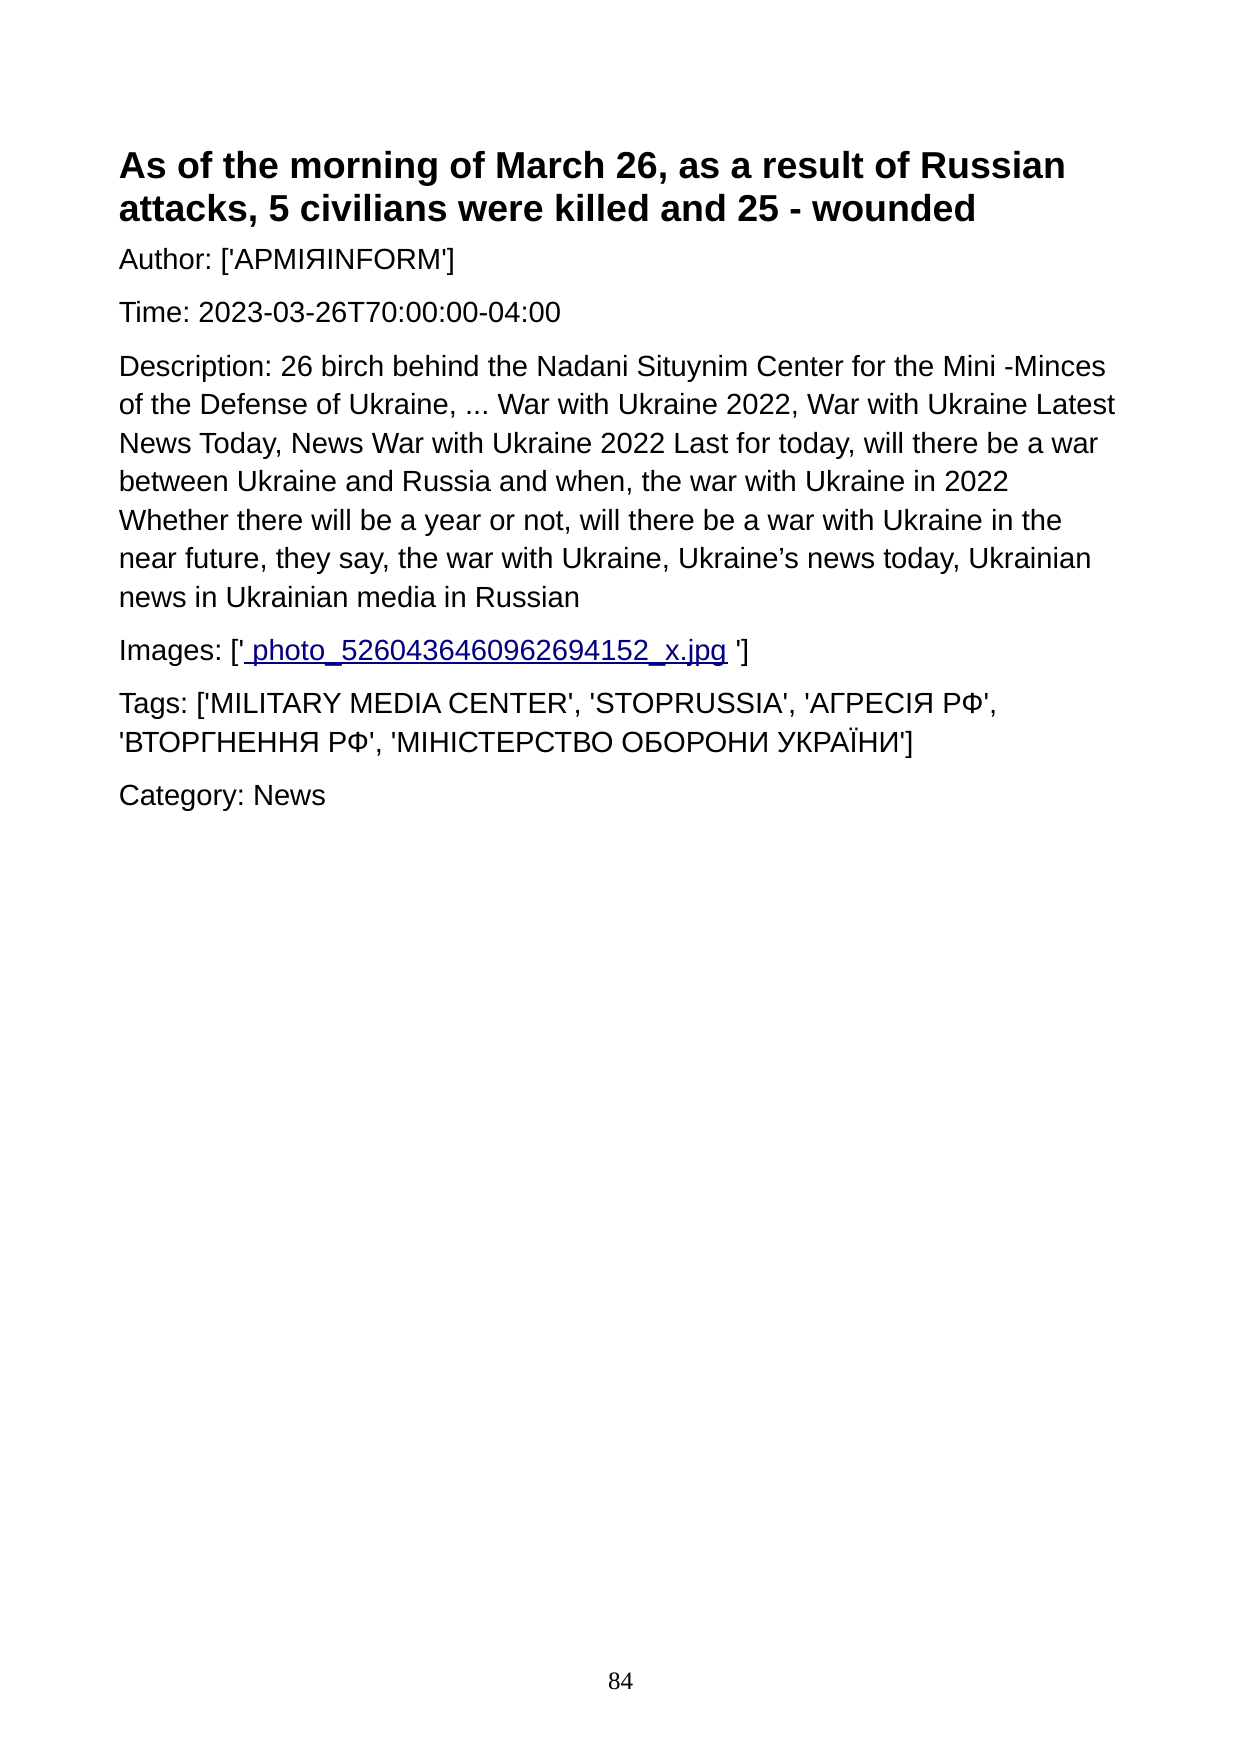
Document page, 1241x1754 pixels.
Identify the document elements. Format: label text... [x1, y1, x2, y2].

text Author: ['АРМІЯINFORM'] [118, 242, 1122, 276]
text Images: [' photo_5260436460962694152_x.jpg '] [118, 633, 1122, 666]
text Tags: ['MILITARY MEDIA CENTER', 'STOPRUSSIA', 'АГРЕСІЯ РФ', 'ВТОРГНЕННЯ РФ', 'МІНІСТЕРСТВО ОБОРОНИ УКРАЇНИ'] [118, 686, 1122, 758]
text Description: 26 birch behind the Nadani Situynim Center for the Mini -Minces of the Defense of Ukraine, ... War with Ukraine 2022, War with Ukraine Latest News Today, News War with Ukraine 2022 Last for today, will there be a war between Ukraine and Russia and when, the war with Ukraine in 2022 Whether there will be a year or not, will there be a war with Ukraine in the near future, they say, the war with Ukraine, Ukraine’s news today, Ukrainian news in Ukrainian media in Russian [118, 348, 1122, 613]
text Category: News [118, 778, 1122, 811]
text Time: 2023-03-26T70:00:00-04:00 [118, 295, 1122, 329]
subtitle As of the morning of March 26, as a result of Russian attacks, 5 civilians were killed and 25 - wounded [118, 143, 1122, 230]
